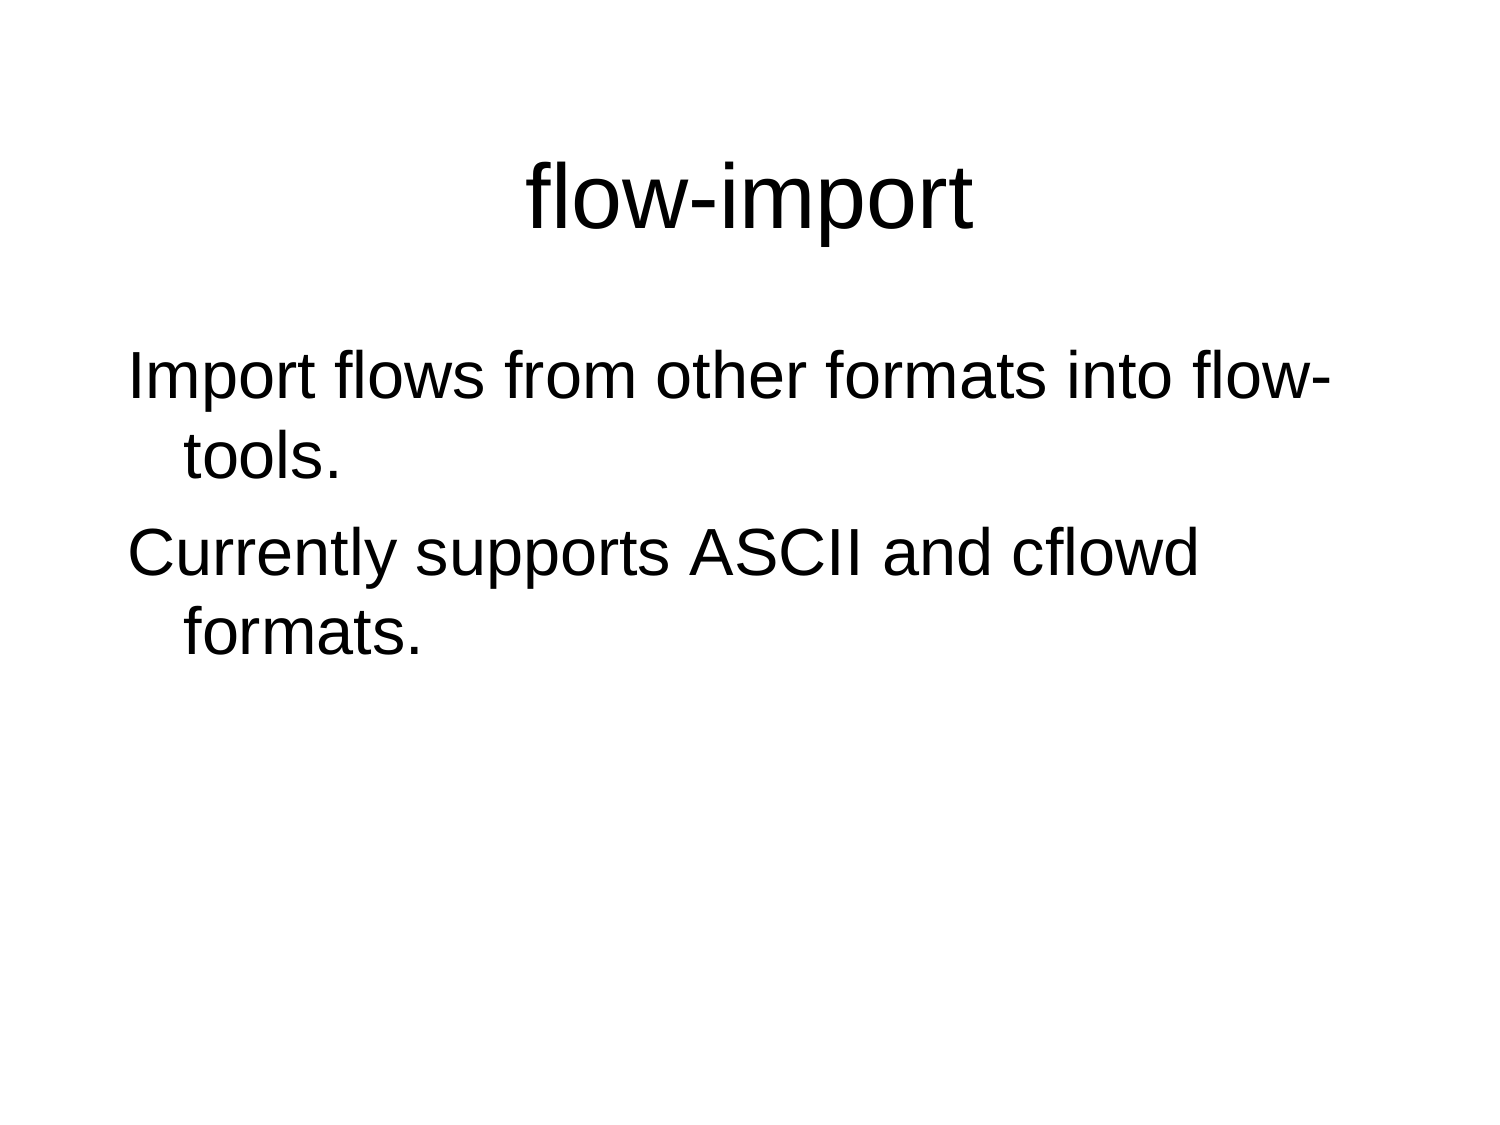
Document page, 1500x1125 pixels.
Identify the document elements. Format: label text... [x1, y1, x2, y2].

list Import flows from other formats into flow-tools. Currently supports ASCII and cflowd formats. [112, 324, 1388, 1000]
title flow-import [112, 99, 1388, 288]
